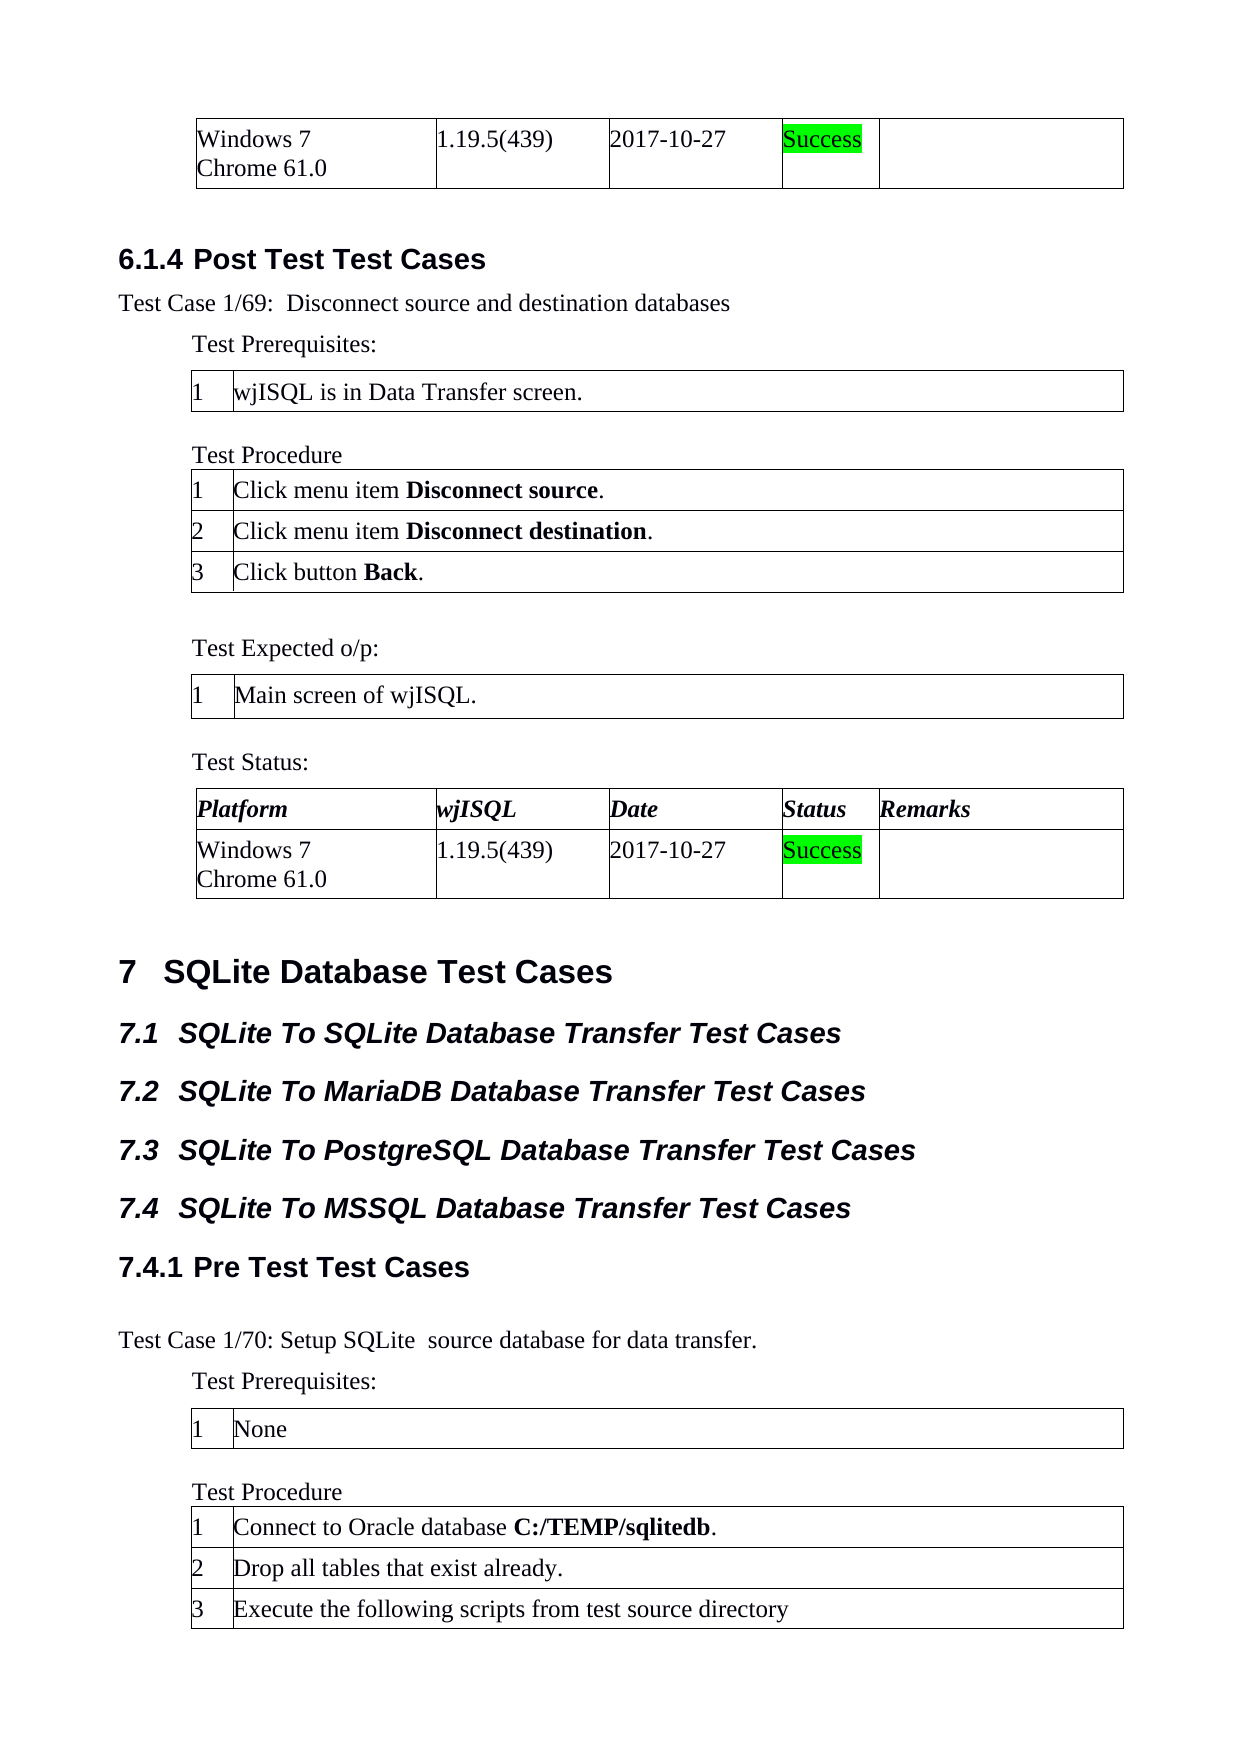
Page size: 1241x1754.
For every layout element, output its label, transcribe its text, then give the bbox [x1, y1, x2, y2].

table_cell [880, 830, 1123, 898]
text Test Status: [118, 747, 1122, 776]
table_header Click menu item Disconnect source. [234, 470, 1123, 510]
table_header Platform [197, 789, 436, 829]
table_cell 3 [192, 552, 233, 591]
subtitle Post Test Test Cases [118, 242, 1122, 275]
text Test Expected o/p: [118, 633, 1122, 662]
table_cell 1.19.5(439) [437, 830, 609, 898]
table_header Remarks [880, 789, 1123, 829]
table_cell 2 [192, 1548, 233, 1588]
table_header Date [610, 789, 782, 829]
text Test Prerequisites: [118, 329, 1122, 358]
text Test Procedure [118, 1477, 1122, 1506]
table_cell Success [783, 119, 879, 188]
table_header 1 [192, 470, 233, 510]
table_cell Windows 7 Chrome 61.0 [197, 119, 436, 188]
subtitle SQLite To MariaDB Database Transfer Test Cases [118, 1074, 1122, 1108]
table_cell Click menu item Disconnect destination. [234, 511, 1123, 551]
table_cell [880, 119, 1123, 188]
table_cell 1.19.5(439) [437, 119, 609, 188]
table_cell 3 [192, 1589, 233, 1628]
table_cell 2 [192, 511, 233, 551]
subtitle SQLite To SQLite Database Transfer Test Cases [118, 1016, 1122, 1049]
text Test Case 1/70: Setup SQLite source database for data transfer. [118, 1325, 1122, 1354]
table_cell Success [783, 830, 879, 898]
table_header wjISQL is in Data Transfer screen. [234, 371, 1123, 411]
table_cell 2017-10-27 [610, 119, 782, 188]
table_header Main screen of wjISQL. [235, 675, 1123, 717]
text Test Prerequisites: [118, 1366, 1122, 1395]
table_header 1 [192, 675, 234, 717]
table_header None [234, 1409, 1123, 1448]
table_cell Execute the following scripts from test source directory [234, 1589, 1123, 1628]
text Test Case 1/69: Disconnect source and destination databases [118, 288, 1122, 317]
table_header 1 [192, 371, 233, 411]
table_header 1 [192, 1507, 233, 1547]
table_header wjISQL [437, 789, 609, 829]
subtitle SQLite To MSSQL Database Transfer Test Cases [118, 1192, 1122, 1225]
table_cell Click button Back. [234, 552, 1123, 591]
text Test Procedure [118, 440, 1122, 469]
table_header Connect to Oracle database C:/TEMP/sqlitedb. [234, 1507, 1123, 1547]
table_cell Drop all tables that exist already. [234, 1548, 1123, 1588]
subtitle SQLite To PostgreSQL Database Transfer Test Cases [118, 1133, 1122, 1167]
table_cell Windows 7 Chrome 61.0 [197, 830, 436, 898]
table_cell 2017-10-27 [610, 830, 782, 898]
subtitle SQLite Database Test Cases [118, 952, 1122, 991]
table_header Status [783, 789, 879, 829]
table_header 1 [192, 1409, 233, 1448]
subtitle Pre Test Test Cases [118, 1250, 1122, 1284]
